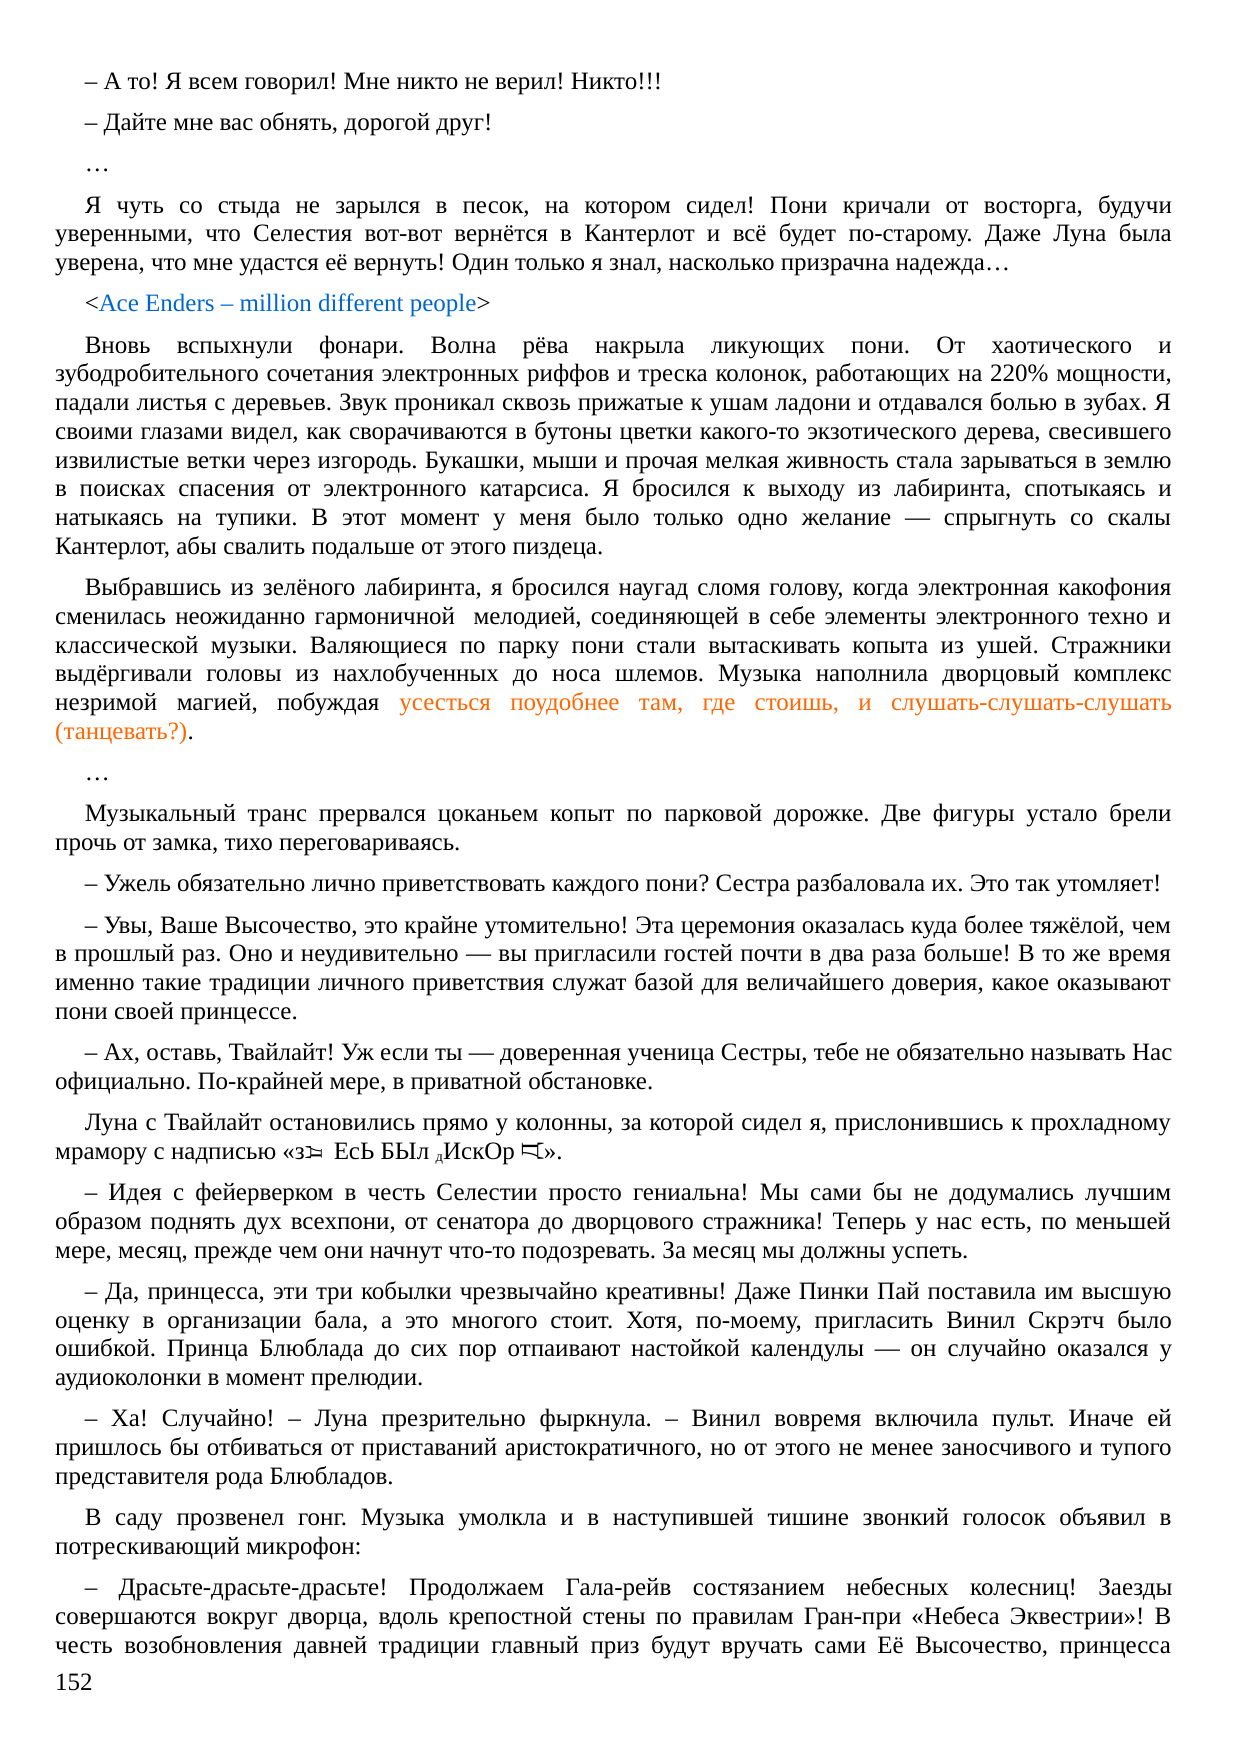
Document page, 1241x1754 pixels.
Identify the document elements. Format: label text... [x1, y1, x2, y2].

text … [55, 148, 1173, 177]
text … [55, 757, 1173, 786]
text – Ужель обязательно лично приветствовать каждого пони? Сестра разбаловала их. Это так утомляет! [55, 868, 1173, 897]
text – А то! Я всем говорил! Мне никто не верил! Никто!!! [55, 66, 1173, 95]
text – Ха! Случайно! – Луна презрительно фыркнула. – Винил вовремя включила пульт. Иначе ей пришлось бы отбиваться от приставаний аристократичного, но от этого не менее заносчивого и тупого представителя рода Блюбладов. [55, 1403, 1173, 1490]
text Вновь вспыхнули фонари. Волна рёва накрыла ликующих пони. От хаотического и зубодробительного сочетания электронных риффов и треска колонок, работающих на 220% мощности, падали листья с деревьев. Звук проникал сквозь прижатые к ушам ладони и отдавался болью в зубах. Я своими глазами видел, как сворачиваются в бутоны цветки какого-то экзотического дерева, свесившего извилистые ветки через изгородь. Букашки, мыши и прочая мелкая живность стала зарываться в землю в поисках спасения от электронного катарсиса. Я бросился к выходу из лабиринта, спотыкаясь и натыкаясь на тупики. В этот момент у меня было только одно желание — спрыгнуть со скалы Кантерлот, абы свалить подальше от этого пиздеца. [55, 330, 1173, 560]
text – Дайте мне вас обнять, дорогой друг! [55, 107, 1173, 136]
text Луна с Твайлайт остановились прямо у колонны, за которой сидел я, прислонившись к прохладному мрамору с надписью «здЕсЬ БЫл дИскОрД». [55, 1107, 1173, 1165]
text – Идея с фейерверком в честь Селестии просто гениальна! Мы сами бы не додумались лучшим образом поднять дух всехпони, от сенатора до дворцового стражника! Теперь у нас есть, по меньшей мере, месяц, прежде чем они начнут что-то подозревать. За месяц мы должны успеть. [55, 1177, 1173, 1263]
text – Драсьте-драсьте-драсьте! Продолжаем Гала-рейв состязанием небесных колесниц! Заезды совершаются вокруг дворца, вдоль крепостной стены по правилам Гран-при «Небеса Эквестрии»! В честь возобновления давней традиции главный приз будут вручать сами Её Высочество, принцесса [55, 1572, 1173, 1658]
text Выбравшись из зелёного лабиринта, я бросился наугад сломя голову, когда электронная какофония сменилась неожиданно гармоничной мелодией, соединяющей в себе элементы электронного техно и классической музыки. Валяющиеся по парку пони стали вытаскивать копыта из ушей. Стражники выдёргивали головы из нахлобученных до носа шлемов. Музыка наполнила дворцовый комплекс незримой магией, побуждая усесться поудобнее там, где стоишь, и слушать-слушать-слушать (танцевать?). [55, 572, 1173, 745]
text В саду прозвенел гонг. Музыка умолкла и в наступившей тишине звонкий голосок объявил в потрескивающий микрофон: [55, 1502, 1173, 1560]
text – Ах, оставь, Твайлайт! Уж если ты — доверенная ученица Сестры, тебе не обязательно называть Нас официально. По-крайней мере, в приватной обстановке. [55, 1037, 1173, 1095]
text – Да, принцесса, эти три кобылки чрезвычайно креативны! Даже Пинки Пай поставила им высшую оценку в организации бала, а это многого стоит. Хотя, по-моему, пригласить Винил Скрэтч было ошибкой. Принца Блюблада до сих пор отпаивают настойкой календулы — он случайно оказался у аудиоколонки в момент прелюдии. [55, 1276, 1173, 1391]
text – Увы, Ваше Высочество, это крайне утомительно! Эта церемония оказалась куда более тяжёлой, чем в прошлый раз. Оно и неудивительно — вы пригласили гостей почти в два раза больше! В то же время именно такие традиции личного приветствия служат базой для величайшего доверия, какое оказывают пони своей принцессе. [55, 910, 1173, 1025]
text <Ace Enders – million different people> [55, 288, 1173, 317]
text Я чуть со стыда не зарылся в песок, на котором сидел! Пони кричали от восторга, будучи уверенными, что Селестия вот-вот вернётся в Кантерлот и всё будет по-старому. Даже Луна была уверена, что мне удастся её вернуть! Один только я знал, насколько призрачна надежда… [55, 190, 1173, 276]
text Музыкальный транс прервался цоканьем копыт по парковой дорожке. Две фигуры устало брели прочь от замка, тихо переговариваясь. [55, 798, 1173, 856]
